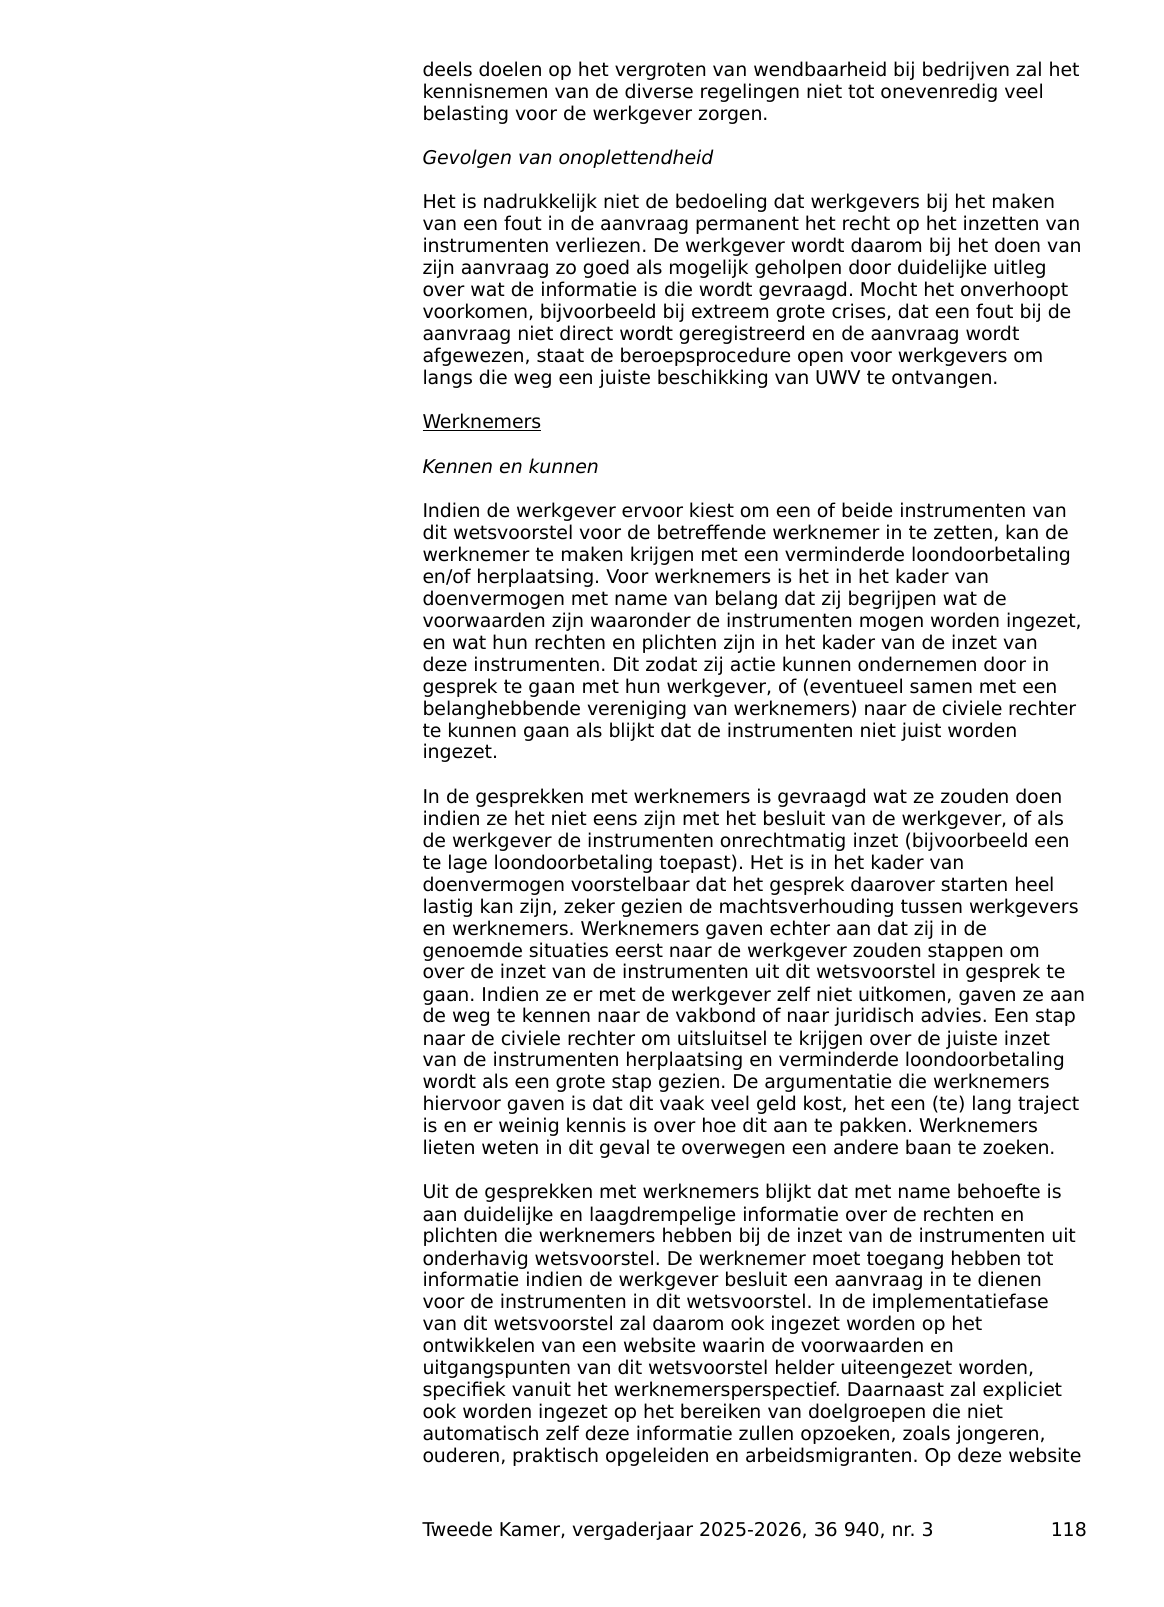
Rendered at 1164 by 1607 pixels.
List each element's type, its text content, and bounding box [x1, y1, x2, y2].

text Uit de gesprekken met werknemers blijkt dat met name behoefte is aan duidelijke en laagdrempelige informatie over de rechten en plichten die werknemers hebben bij de inzet van de instrumenten uit onderhavig wetsvoorstel. De werknemer moet toegang hebben tot informatie indien de werkgever besluit een aanvraag in te dienen voor de instrumenten in dit wetsvoorstel. In de implementatiefase van dit wetsvoorstel zal daarom ook ingezet worden op het ontwikkelen van een website waarin de voorwaarden en uitgangspunten van dit wetsvoorstel helder uiteengezet worden, specifiek vanuit het werknemersperspectief. Daarnaast zal expliciet ook worden ingezet op het bereiken van doelgroepen die niet automatisch zelf deze informatie zullen opzoeken, zoals jongeren, ouderen, praktisch opgeleiden en arbeidsmigranten. Op deze website [422, 1181, 1087, 1467]
text deels doelen op het vergroten van wendbaarheid bij bedrijven zal het kennisnemen van de diverse regelingen niet tot onevenredig veel belasting voor de werkgever zorgen. [422, 59, 1087, 125]
subtitle Kennen en kunnen [422, 456, 1087, 477]
text In de gesprekken met werknemers is gevraagd wat ze zouden doen indien ze het niet eens zijn met het besluit van de werkgever, of als de werkgever de instrumenten onrechtmatig inzet (bijvoorbeeld een te lage loondoorbetaling toepast). Het is in het kader van doenvermogen voorstelbaar dat het gesprek daarover starten heel lastig kan zijn, zeker gezien de machtsverhouding tussen werkgevers en werknemers. Werknemers gaven echter aan dat zij in de genoemde situaties eerst naar de werkgever zouden stappen om over de inzet van de instrumenten uit dit wetsvoorstel in gesprek te gaan. Indien ze er met de werkgever zelf niet uitkomen, gaven ze aan de weg te kennen naar de vakbond of naar juridisch advies. Een stap naar de civiele rechter om uitsluitsel te krijgen over de juiste inzet van de instrumenten herplaatsing en verminderde loondoorbetaling wordt als een grote stap gezien. De argumentatie die werknemers hiervoor gaven is dat dit vaak veel geld kost, het een (te) lang traject is en er weinig kennis is over hoe dit aan te pakken. Werknemers lieten weten in dit geval te overwegen een andere baan te zoeken. [422, 786, 1087, 1159]
subtitle Gevolgen van onoplettendheid [422, 147, 1087, 169]
text Het is nadrukkelijk niet de bedoeling dat werkgevers bij het maken van een fout in de aanvraag permanent het recht op het inzetten van instrumenten verliezen. De werkgever wordt daarom bij het doen van zijn aanvraag zo goed als mogelijk geholpen door duidelijke uitleg over wat de informatie is die wordt gevraagd. Mocht het onverhoopt voorkomen, bijvoorbeeld bij extreem grote crises, dat een fout bij de aanvraag niet direct wordt geregistreerd en de aanvraag wordt afgewezen, staat de beroepsprocedure open voor werkgevers om langs die weg een juiste beschikking van UWV te ontvangen. [422, 191, 1087, 389]
text Indien de werkgever ervoor kiest om een of beide instrumenten van dit wetsvoorstel voor de betreffende werknemer in te zetten, kan de werknemer te maken krijgen met een verminderde loondoorbetaling en/of herplaatsing. Voor werknemers is het in het kader van doenvermogen met name van belang dat zij begrijpen wat de voorwaarden zijn waaronder de instrumenten mogen worden ingezet, en wat hun rechten en plichten zijn in het kader van de inzet van deze instrumenten. Dit zodat zij actie kunnen ondernemen door in gesprek te gaan met hun werkgever, of (eventueel samen met een belanghebbende vereniging van werknemers) naar de civiele rechter te kunnen gaan als blijkt dat de instrumenten niet juist worden ingezet. [422, 500, 1087, 763]
subtitle Werknemers [422, 411, 1087, 433]
